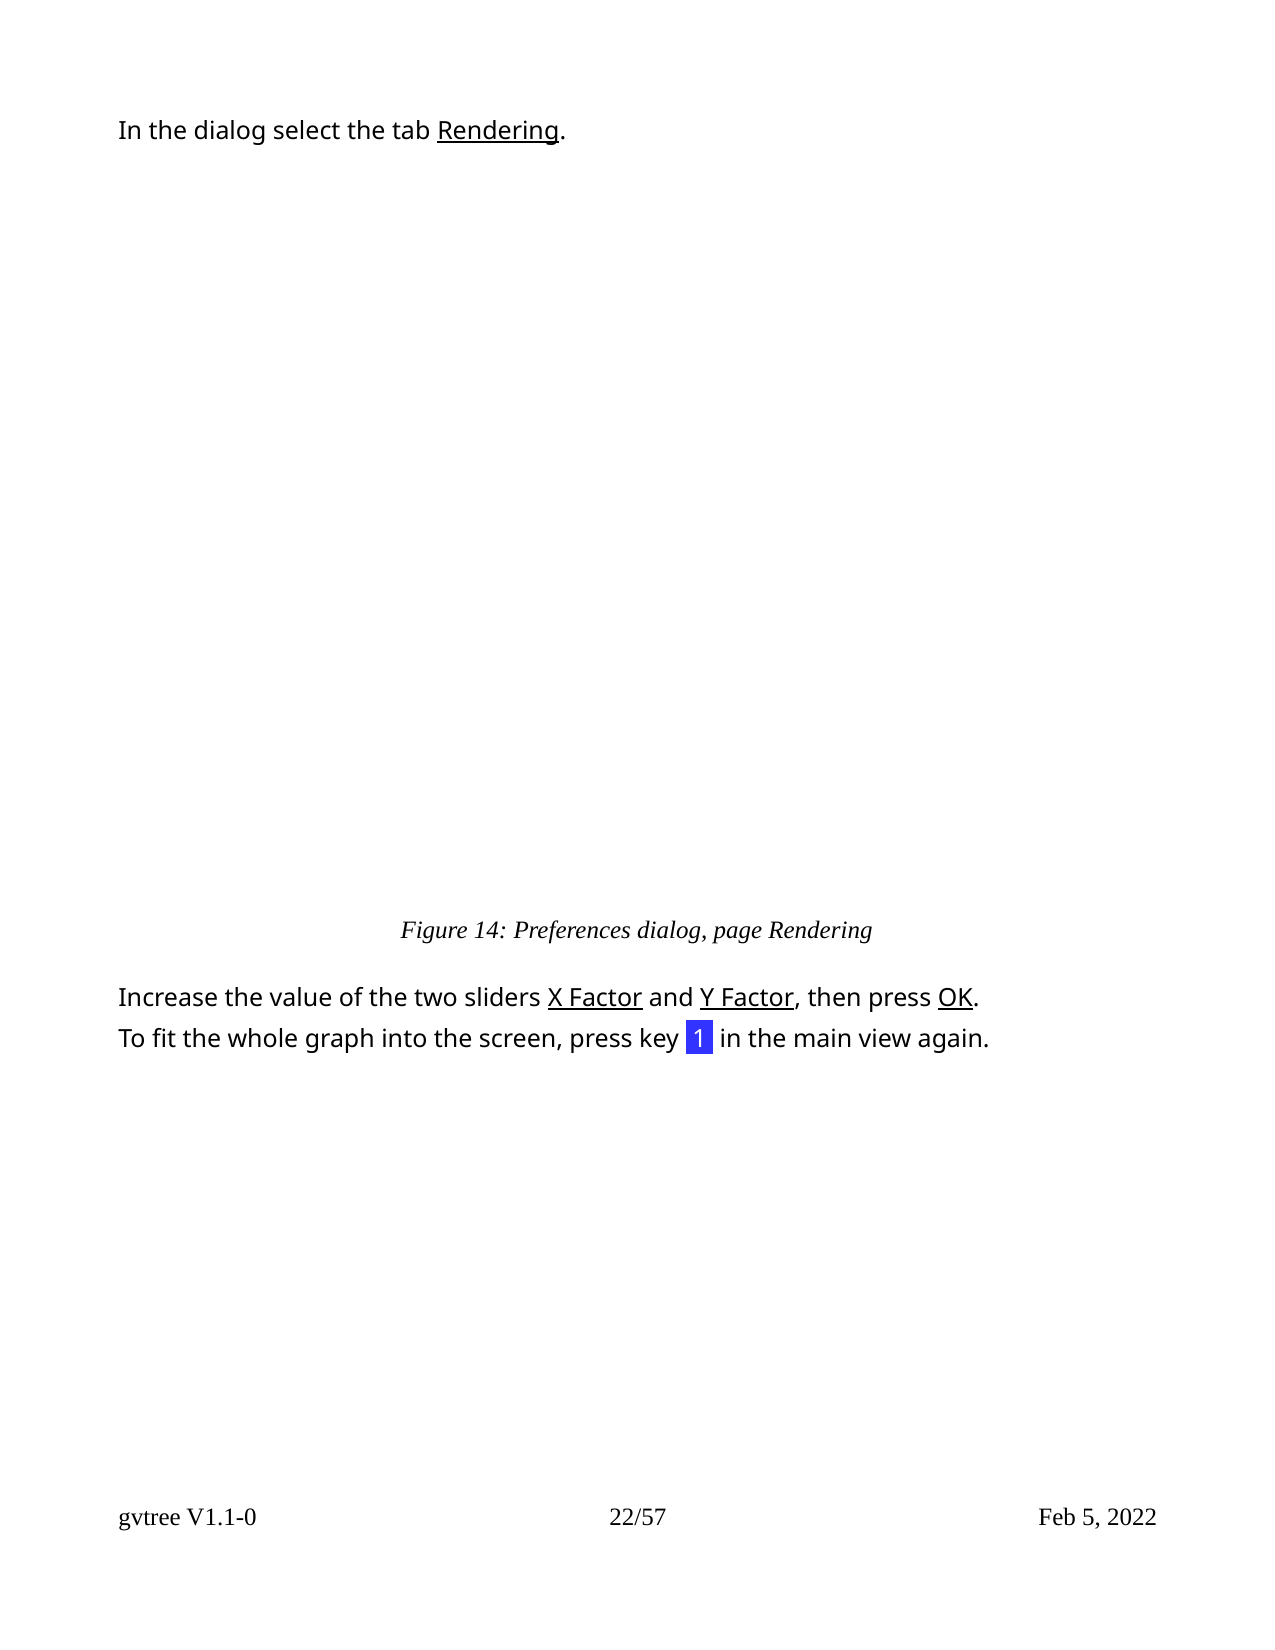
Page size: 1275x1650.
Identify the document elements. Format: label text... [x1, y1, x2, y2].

text Increase the value of the two sliders X Factor and Y Factor, then press OK. [118, 985, 1157, 1011]
text To fit the whole graph into the screen, press key 1 in the main view again. [118, 1026, 1157, 1052]
text Figure 14: Preferences dialog, page Rendering [118, 172, 1157, 944]
text In the dialog select the tab Rendering. [118, 118, 1157, 144]
